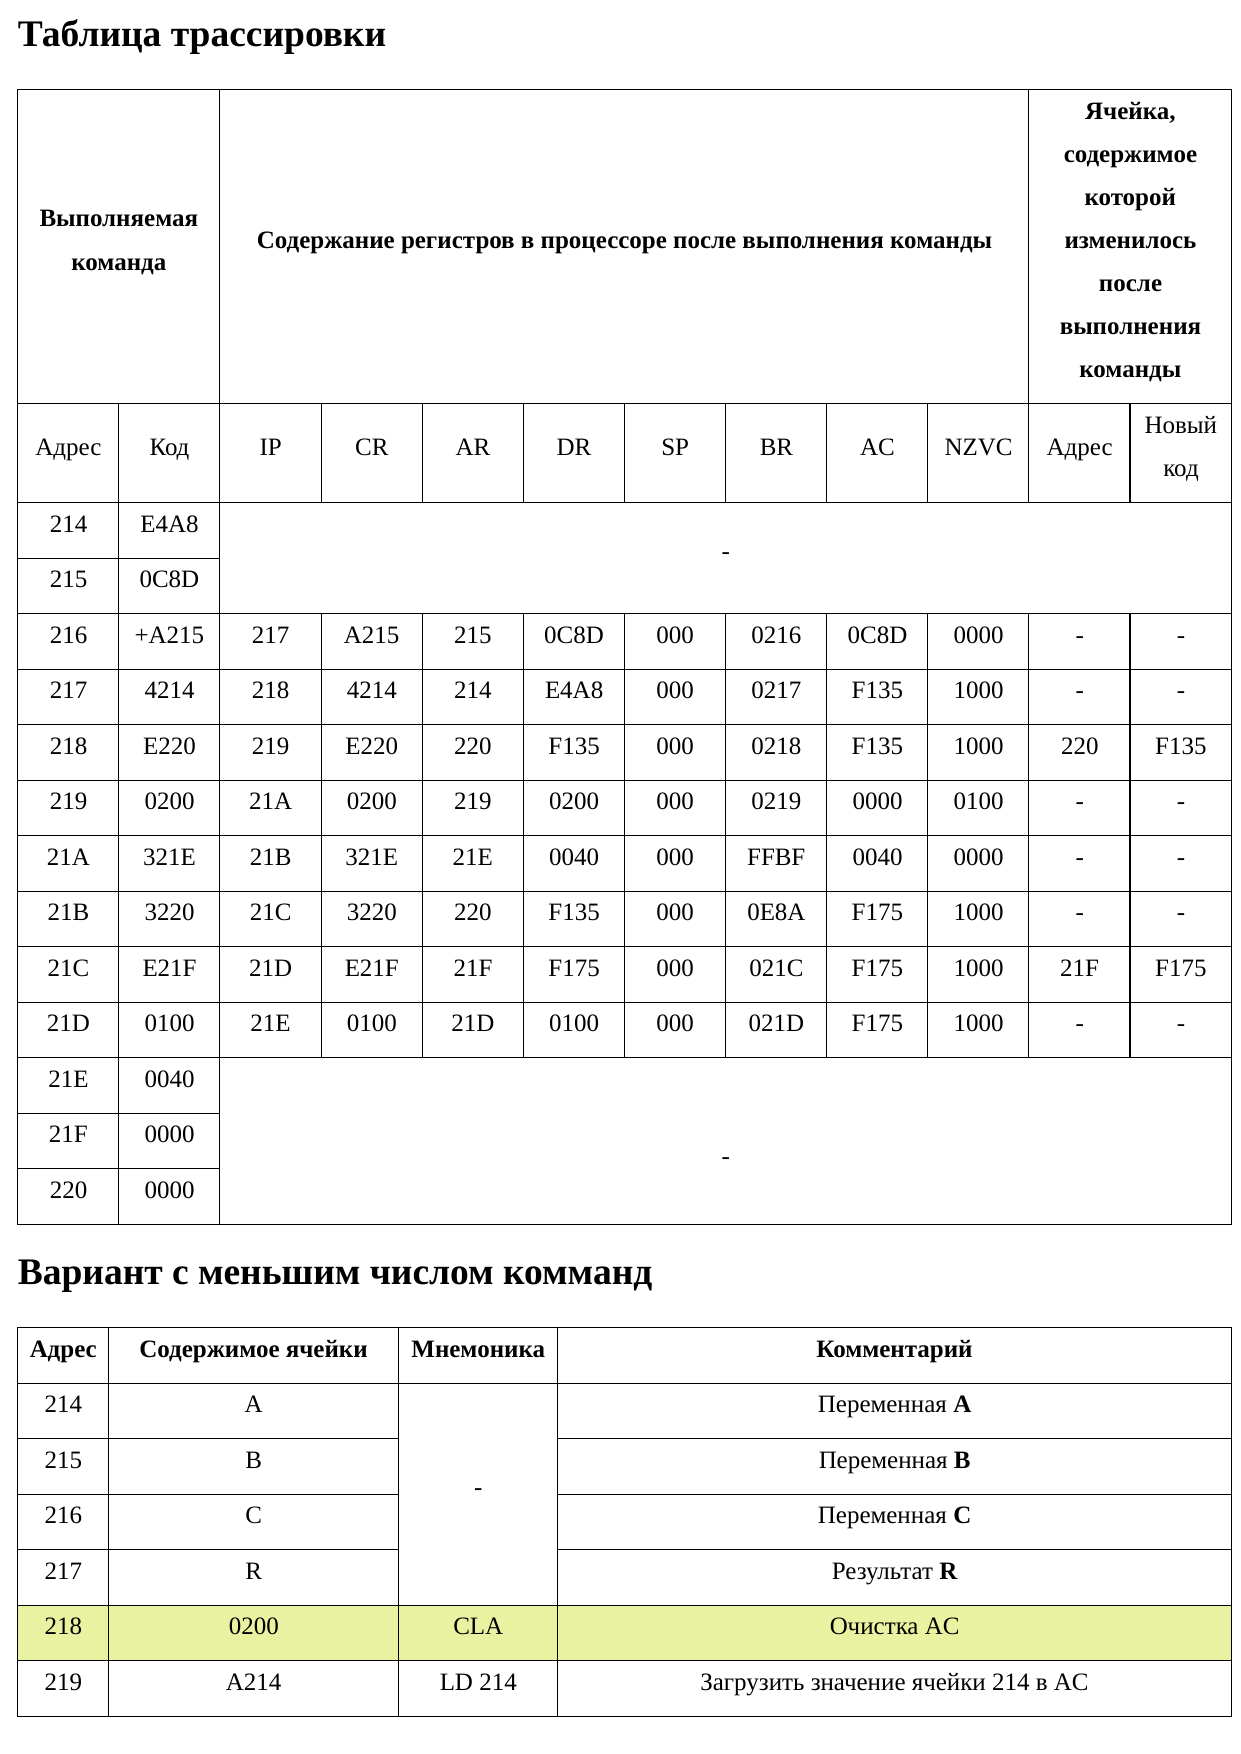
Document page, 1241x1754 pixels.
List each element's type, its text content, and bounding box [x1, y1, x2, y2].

table_cell 215 [18, 559, 118, 613]
table_cell 21F [1029, 947, 1129, 1002]
table_cell Результат R [558, 1550, 1231, 1604]
table_cell F135 [827, 670, 927, 724]
subtitle Вариант с меньшим числом комманд [18, 1250, 1231, 1293]
table_cell 0040 [119, 1058, 219, 1113]
table_cell F175 [827, 892, 927, 946]
table_cell 21D [18, 1003, 118, 1057]
table_cell CR [322, 404, 422, 502]
table_cell 000 [625, 670, 725, 724]
table_cell 4214 [119, 670, 219, 724]
table_cell Переменная C [558, 1495, 1231, 1549]
table_cell +A215 [119, 614, 219, 668]
table_cell 21A [220, 781, 321, 835]
table_cell 21E [423, 836, 523, 891]
table_cell 21F [423, 947, 523, 1002]
subtitle Таблица трассировки [18, 12, 1231, 55]
table_cell 000 [625, 1003, 725, 1057]
table_cell 215 [423, 614, 523, 668]
table_cell A214 [109, 1661, 398, 1716]
table_cell 219 [18, 1661, 108, 1716]
table_cell - [1029, 1003, 1129, 1057]
table_cell B [109, 1439, 398, 1493]
table_cell - [1131, 1003, 1231, 1057]
table_cell 218 [18, 725, 118, 779]
table_cell - [220, 503, 1231, 613]
table_cell 21B [220, 836, 321, 891]
table_cell 321E [322, 836, 422, 891]
table_cell 21D [220, 947, 321, 1002]
table_cell SP [625, 404, 725, 502]
table_header Адрес [18, 1328, 108, 1382]
table_cell E4A8 [119, 503, 219, 557]
table_cell R [109, 1550, 398, 1604]
table_cell 000 [625, 725, 725, 779]
table_cell F135 [524, 725, 624, 779]
table_cell 3220 [322, 892, 422, 946]
table_cell 217 [220, 614, 321, 668]
table_cell LD 214 [399, 1661, 557, 1716]
table_cell 021D [726, 1003, 826, 1057]
table_cell 21C [18, 947, 118, 1002]
table_cell 3220 [119, 892, 219, 946]
table_cell A215 [322, 614, 422, 668]
table_cell - [1131, 614, 1231, 668]
table_cell AR [423, 404, 523, 502]
table_cell 0216 [726, 614, 826, 668]
table_cell - [1029, 781, 1129, 835]
table_cell - [1029, 614, 1129, 668]
table_cell 021C [726, 947, 826, 1002]
table_cell 220 [423, 892, 523, 946]
table_cell 21C [220, 892, 321, 946]
table_cell 219 [220, 725, 321, 779]
table_cell 1000 [928, 1003, 1028, 1057]
table_cell 220 [423, 725, 523, 779]
table_cell 0C8D [827, 614, 927, 668]
table_cell E220 [119, 725, 219, 779]
table_cell 0219 [726, 781, 826, 835]
table_cell 216 [18, 614, 118, 668]
table_cell F175 [827, 947, 927, 1002]
table_cell 21A [18, 836, 118, 891]
table_cell 0000 [928, 614, 1028, 668]
table_cell 214 [423, 670, 523, 724]
table_cell Адрес [1029, 404, 1129, 502]
table_cell 217 [18, 1550, 108, 1604]
table_cell 4214 [322, 670, 422, 724]
table_cell 321E [119, 836, 219, 891]
table_header Выполняемая команда [18, 90, 219, 403]
table_cell 0200 [119, 781, 219, 835]
table_cell Очистка AC [558, 1606, 1231, 1660]
table_cell 0100 [119, 1003, 219, 1057]
table_cell 000 [625, 947, 725, 1002]
table_cell - [220, 1058, 1231, 1224]
table_cell 220 [1029, 725, 1129, 779]
table_cell 0200 [109, 1606, 398, 1660]
table_cell E4A8 [524, 670, 624, 724]
table_cell 21E [18, 1058, 118, 1113]
table_cell 000 [625, 892, 725, 946]
table_cell AC [827, 404, 927, 502]
table_cell 0100 [322, 1003, 422, 1057]
table_cell - [1131, 781, 1231, 835]
table_cell F175 [524, 947, 624, 1002]
table_cell 0C8D [524, 614, 624, 668]
table_cell 0000 [827, 781, 927, 835]
table_cell Код [119, 404, 219, 502]
table_cell CLA [399, 1606, 557, 1660]
table_cell 000 [625, 836, 725, 891]
table_cell 0218 [726, 725, 826, 779]
table_cell Новый код [1131, 404, 1231, 502]
table_cell 214 [18, 1384, 108, 1438]
table_header Мнемоника [399, 1328, 557, 1382]
table_cell C [109, 1495, 398, 1549]
table_cell 0000 [928, 836, 1028, 891]
table_cell F135 [827, 725, 927, 779]
table_cell DR [524, 404, 624, 502]
table_cell Адрес [18, 404, 118, 502]
table_header Содержание регистров в процессоре после выполнения команды [220, 90, 1028, 403]
table_cell 1000 [928, 947, 1028, 1002]
table_cell 0000 [119, 1114, 219, 1168]
table_cell F175 [1131, 947, 1231, 1002]
table_cell 21E [220, 1003, 321, 1057]
table_cell IP [220, 404, 321, 502]
table_cell 0000 [119, 1169, 219, 1224]
table_cell E21F [322, 947, 422, 1002]
table_cell E21F [119, 947, 219, 1002]
table_cell NZVC [928, 404, 1028, 502]
table_cell F135 [1131, 725, 1231, 779]
table_cell 21B [18, 892, 118, 946]
table_cell F175 [827, 1003, 927, 1057]
table_cell 0217 [726, 670, 826, 724]
table_cell 0040 [524, 836, 624, 891]
table_cell 21F [18, 1114, 118, 1168]
table_cell 1000 [928, 670, 1028, 724]
table_cell 216 [18, 1495, 108, 1549]
table_cell E220 [322, 725, 422, 779]
table_cell 218 [220, 670, 321, 724]
table_cell 218 [18, 1606, 108, 1660]
table_cell 000 [625, 614, 725, 668]
table_cell F135 [524, 892, 624, 946]
table_cell - [1029, 892, 1129, 946]
table_cell 0100 [928, 781, 1028, 835]
table_cell BR [726, 404, 826, 502]
table_cell - [1029, 670, 1129, 724]
table_cell 1000 [928, 892, 1028, 946]
table_cell - [399, 1384, 557, 1604]
table_cell 21D [423, 1003, 523, 1057]
table_cell - [1131, 836, 1231, 891]
table_cell 0200 [322, 781, 422, 835]
table_cell 0040 [827, 836, 927, 891]
table_cell 1000 [928, 725, 1028, 779]
table_cell 0E8A [726, 892, 826, 946]
table_cell Переменная B [558, 1439, 1231, 1493]
table_header Содержимое ячейки [109, 1328, 398, 1382]
table_cell - [1131, 670, 1231, 724]
table_cell 217 [18, 670, 118, 724]
table_cell FFBF [726, 836, 826, 891]
table_cell 0200 [524, 781, 624, 835]
table_cell - [1029, 836, 1129, 891]
table_cell 000 [625, 781, 725, 835]
table_cell 215 [18, 1439, 108, 1493]
table_cell 220 [18, 1169, 118, 1224]
table_cell 219 [423, 781, 523, 835]
table_header Ячейка, содержимое которой изменилось после выполнения команды [1029, 90, 1231, 403]
table_cell 219 [18, 781, 118, 835]
table_cell - [1131, 892, 1231, 946]
table_cell 214 [18, 503, 118, 557]
table_cell Переменная A [558, 1384, 1231, 1438]
table_header Комментарий [558, 1328, 1231, 1382]
table_cell Загрузить значение ячейки 214 в AC [558, 1661, 1231, 1716]
table_cell A [109, 1384, 398, 1438]
table_cell 0100 [524, 1003, 624, 1057]
table_cell 0C8D [119, 559, 219, 613]
